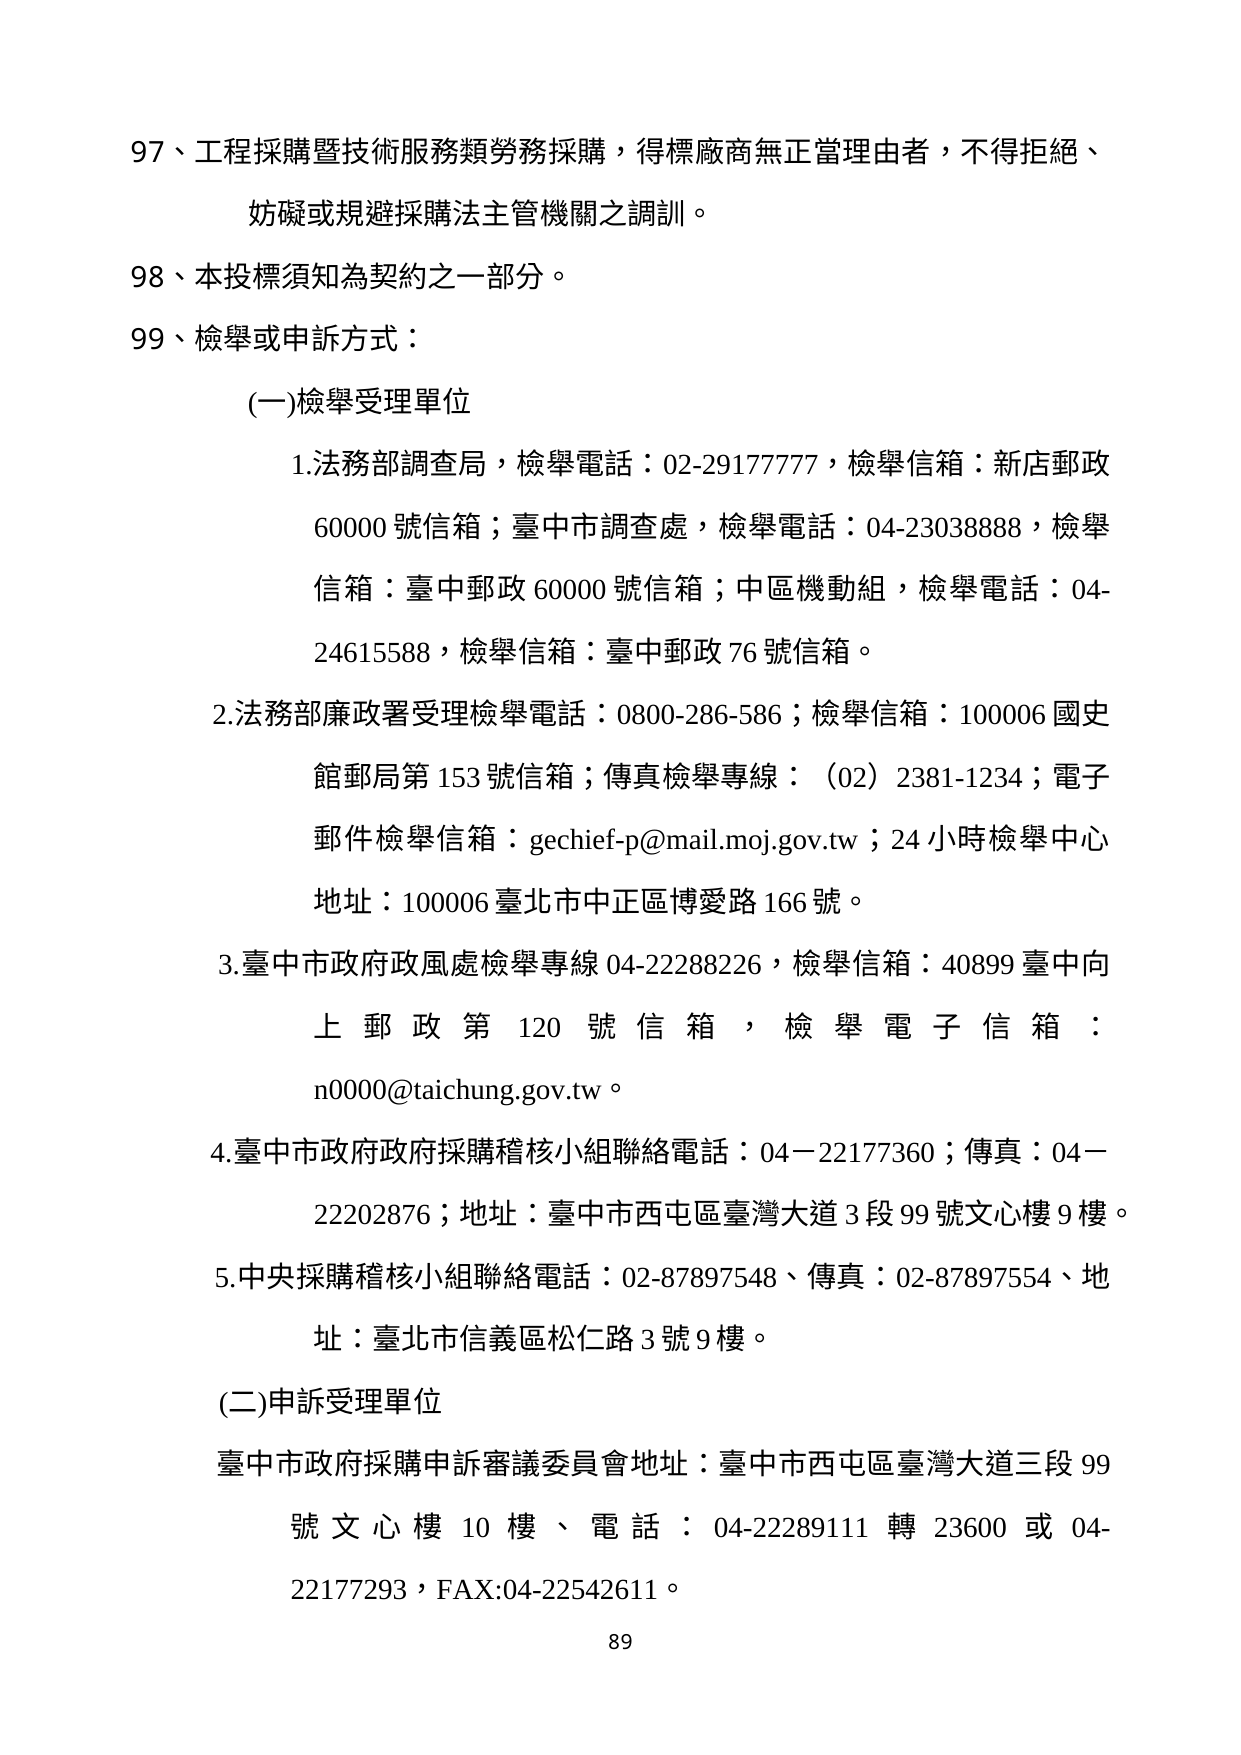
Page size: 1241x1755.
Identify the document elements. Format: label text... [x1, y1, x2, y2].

text 5.中央採購稽核小組聯絡電話：02-87897548、傳真：02-87897554、地址：臺北市信義區松仁路3號9樓。 [130, 1233, 1110, 1358]
text (一)檢舉受理單位 [189, 358, 1110, 420]
text 4.臺中市政府政府採購稽核小組聯絡電話：04－22177360；傳真：04－22202876；地址：臺中市西屯區臺灣大道3段99號文心樓9樓。 [130, 1108, 1110, 1233]
list 工程採購暨技術服務類勞務採購，得標廠商無正當理由者，不得拒絕、妨礙或規避採購法主管機關之調訓。 [130, 108, 1110, 233]
text 1.法務部調查局，檢舉電話：02-29177777，檢舉信箱：新店郵政60000號信箱；臺中市調查處，檢舉電話：04-23038888，檢舉信箱：臺中郵政60000號信箱；中區機動組，檢舉電話：04-24615588，檢舉信箱：臺中郵政76號信箱。 [130, 420, 1110, 670]
list 檢舉或申訴方式： [130, 295, 1110, 358]
text (二)申訴受理單位 [189, 1358, 1110, 1420]
list 本投標須知為契約之一部分。 [130, 233, 1110, 295]
text 2.法務部廉政署受理檢舉電話：0800-286-586；檢舉信箱：100006國史館郵局第153號信箱；傳真檢舉專線：（02）2381-1234；電子郵件檢舉信箱：gechief-p@mail.moj.gov.tw；24小時檢舉中心地址：100006臺北市中正區博愛路166號。 [130, 670, 1110, 920]
text 臺中市政府採購申訴審議委員會地址：臺中市西屯區臺灣大道三段99號文心樓10樓、電話：04-22289111轉23600或04-22177293，FAX:04-22542611。 [130, 1420, 1110, 1608]
text 3.臺中市政府政風處檢舉專線04-22288226，檢舉信箱：40899臺中向上郵政第120號信箱，檢舉電子信箱：n0000@taichung.gov.tw。 [130, 920, 1110, 1108]
